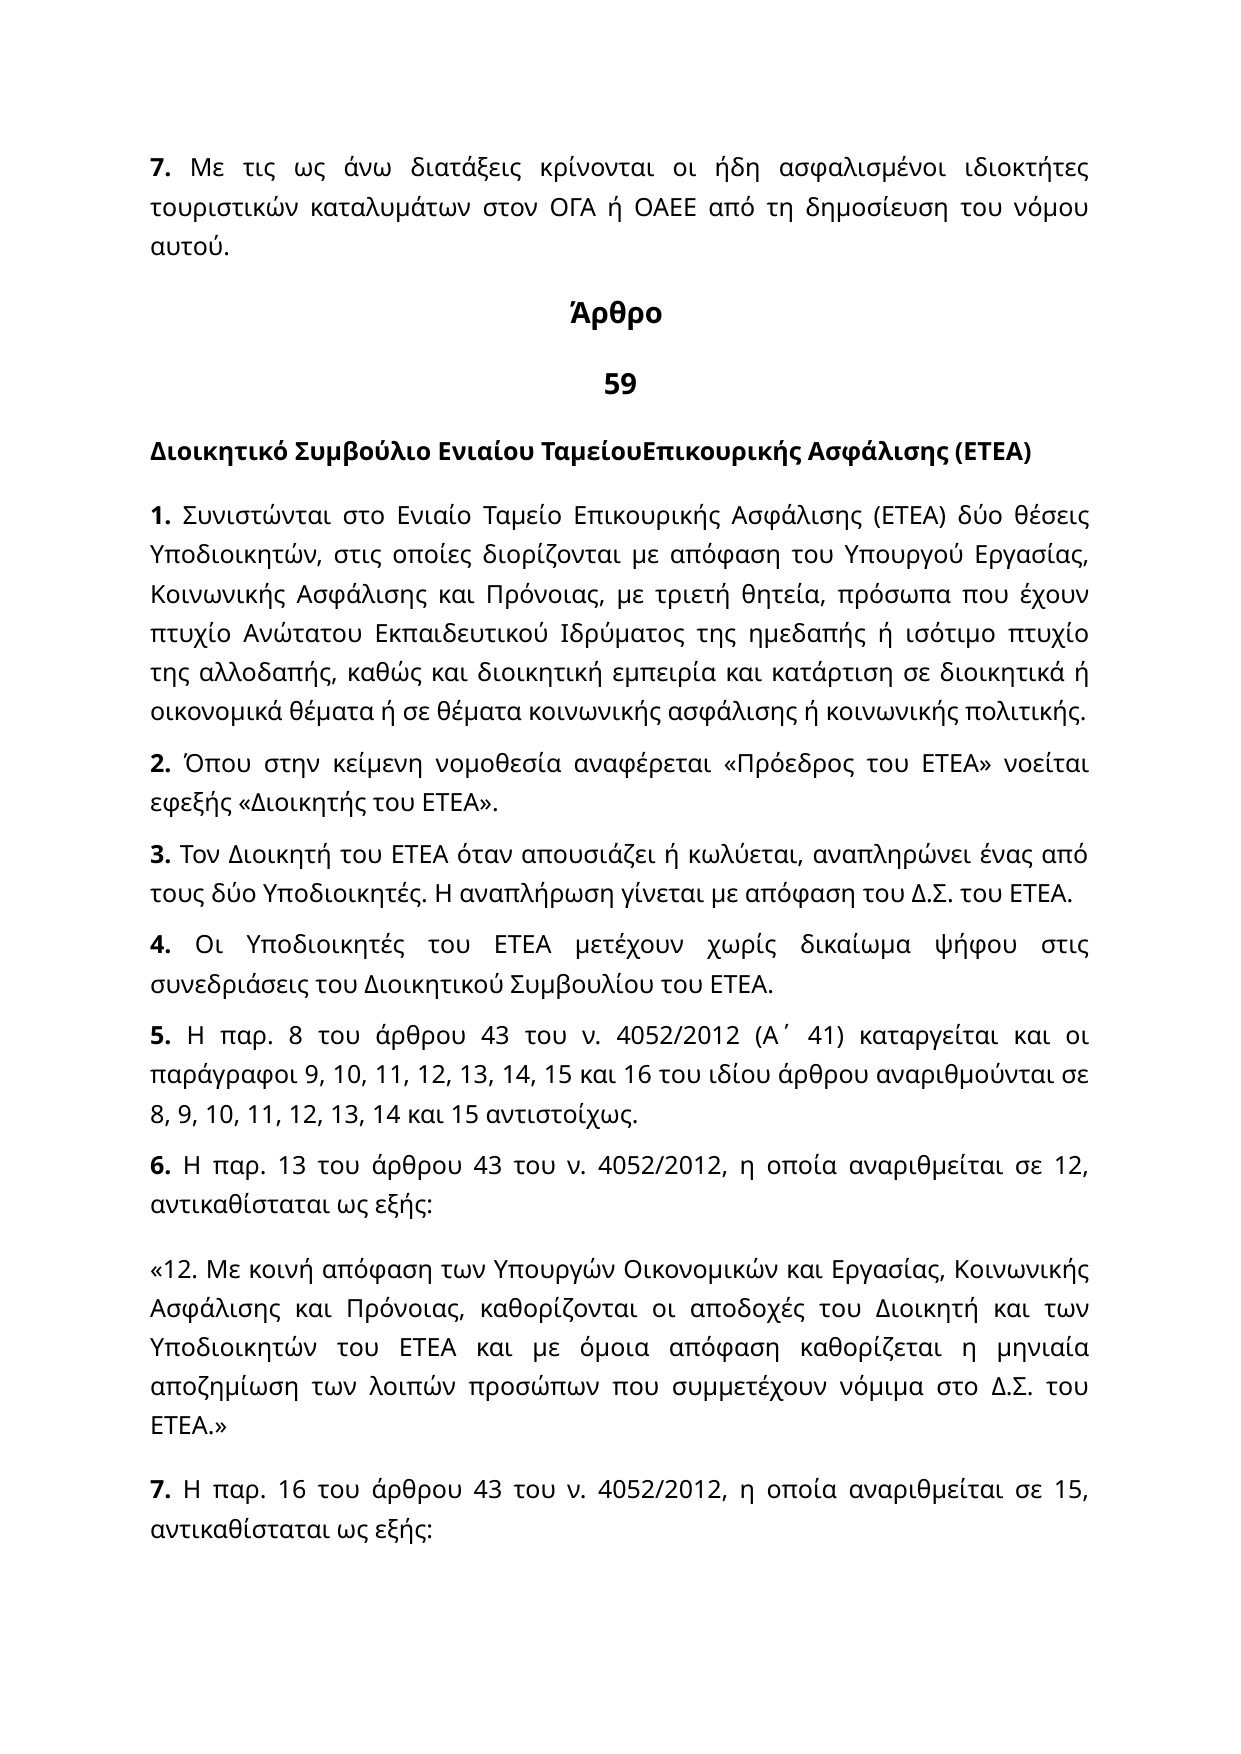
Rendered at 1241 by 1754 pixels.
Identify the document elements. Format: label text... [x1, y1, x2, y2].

text 4. Οι Υποδιοικητές του ΕΤΕΑ μετέχουν χωρίς δικαίωμα ψήφου στις συνεδριάσεις του Διοικητικού Συμβουλίου του ΕΤΕΑ. [150, 927, 1090, 1000]
text 6. Η παρ. 13 του άρθρου 43 του ν. 4052/2012, η οποία αναριθμείται σε 12, αντικαθίσταται ως εξής: [150, 1148, 1090, 1221]
subtitle 59 [150, 363, 1090, 403]
text «12. Με κοινή απόφαση των Υπουργών Οικονομικών και Εργασίας, Κοινωνικής Ασφάλισης και Πρόνοιας, καθορίζονται οι αποδοχές του Διοικητή και των Υποδιοικητών του ΕΤΕΑ και με όμοια απόφαση καθορίζεται η μηνιαία αποζημίωση των λοιπών προσώπων που συμμετέχουν νόμιμα στο Δ.Σ. του ΕΤΕΑ.» [150, 1251, 1090, 1442]
text 1. Συνιστώνται στο Ενιαίο Ταμείο Επικουρικής Ασφάλισης (ΕΤΕΑ) δύο θέσεις Υποδιοικητών, στις οποίες διορίζονται με απόφαση του Υπουργού Εργασίας, Κοινωνικής Ασφάλισης και Πρόνοιας, με τριετή θητεία, πρόσωπα που έχουν πτυχίο Ανώτατου Εκπαιδευτικού Ιδρύματος της ημεδαπής ή ισότιμο πτυχίο της αλλοδαπής, καθώς και διοικητική εμπειρία και κατάρτιση σε διοικητικά ή οικονομικά θέματα ή σε θέματα κοινωνικής ασφάλισης ή κοινωνικής πολιτικής. [150, 498, 1090, 728]
subtitle Άρθρο [150, 292, 1090, 332]
text 5. Η παρ. 8 του άρθρου 43 του ν. 4052/2012 (Α΄ 41) καταργείται και οι παράγραφοι 9, 10, 11, 12, 13, 14, 15 και 16 του ιδίου άρθρου αναριθμούνται σε 8, 9, 10, 11, 12, 13, 14 και 15 αντιστοίχως. [150, 1018, 1090, 1130]
text 2. Όπου στην κείμενη νομοθεσία αναφέρεται «Πρόεδρος του ΕΤΕΑ» νοείται εφεξής «Διοικητής του ΕΤΕΑ». [150, 745, 1090, 819]
text 7. Η παρ. 16 του άρθρου 43 του ν. 4052/2012, η οποία αναριθμείται σε 15, αντικαθίσταται ως εξής: [150, 1472, 1090, 1545]
text 7. Με τις ως άνω διατάξεις κρίνονται οι ήδη ασφαλισμένοι ιδιοκτήτες τουριστικών καταλυμάτων στον ΟΓΑ ή ΟΑΕΕ από τη δημοσίευση του νόμου αυτού. [150, 150, 1090, 262]
text Διοικητικό Συμβούλιο Ενιαίου ΤαμείουΕπικουρικής Ασφάλισης (ΕΤΕΑ) [150, 434, 1090, 468]
text 3. Τον Διοικητή του ΕΤΕΑ όταν απουσιάζει ή κωλύεται, αναπληρώνει ένας από τους δύο Υποδιοικητές. Η αναπλήρωση γίνεται με απόφαση του Δ.Σ. του ΕΤΕΑ. [150, 836, 1090, 909]
